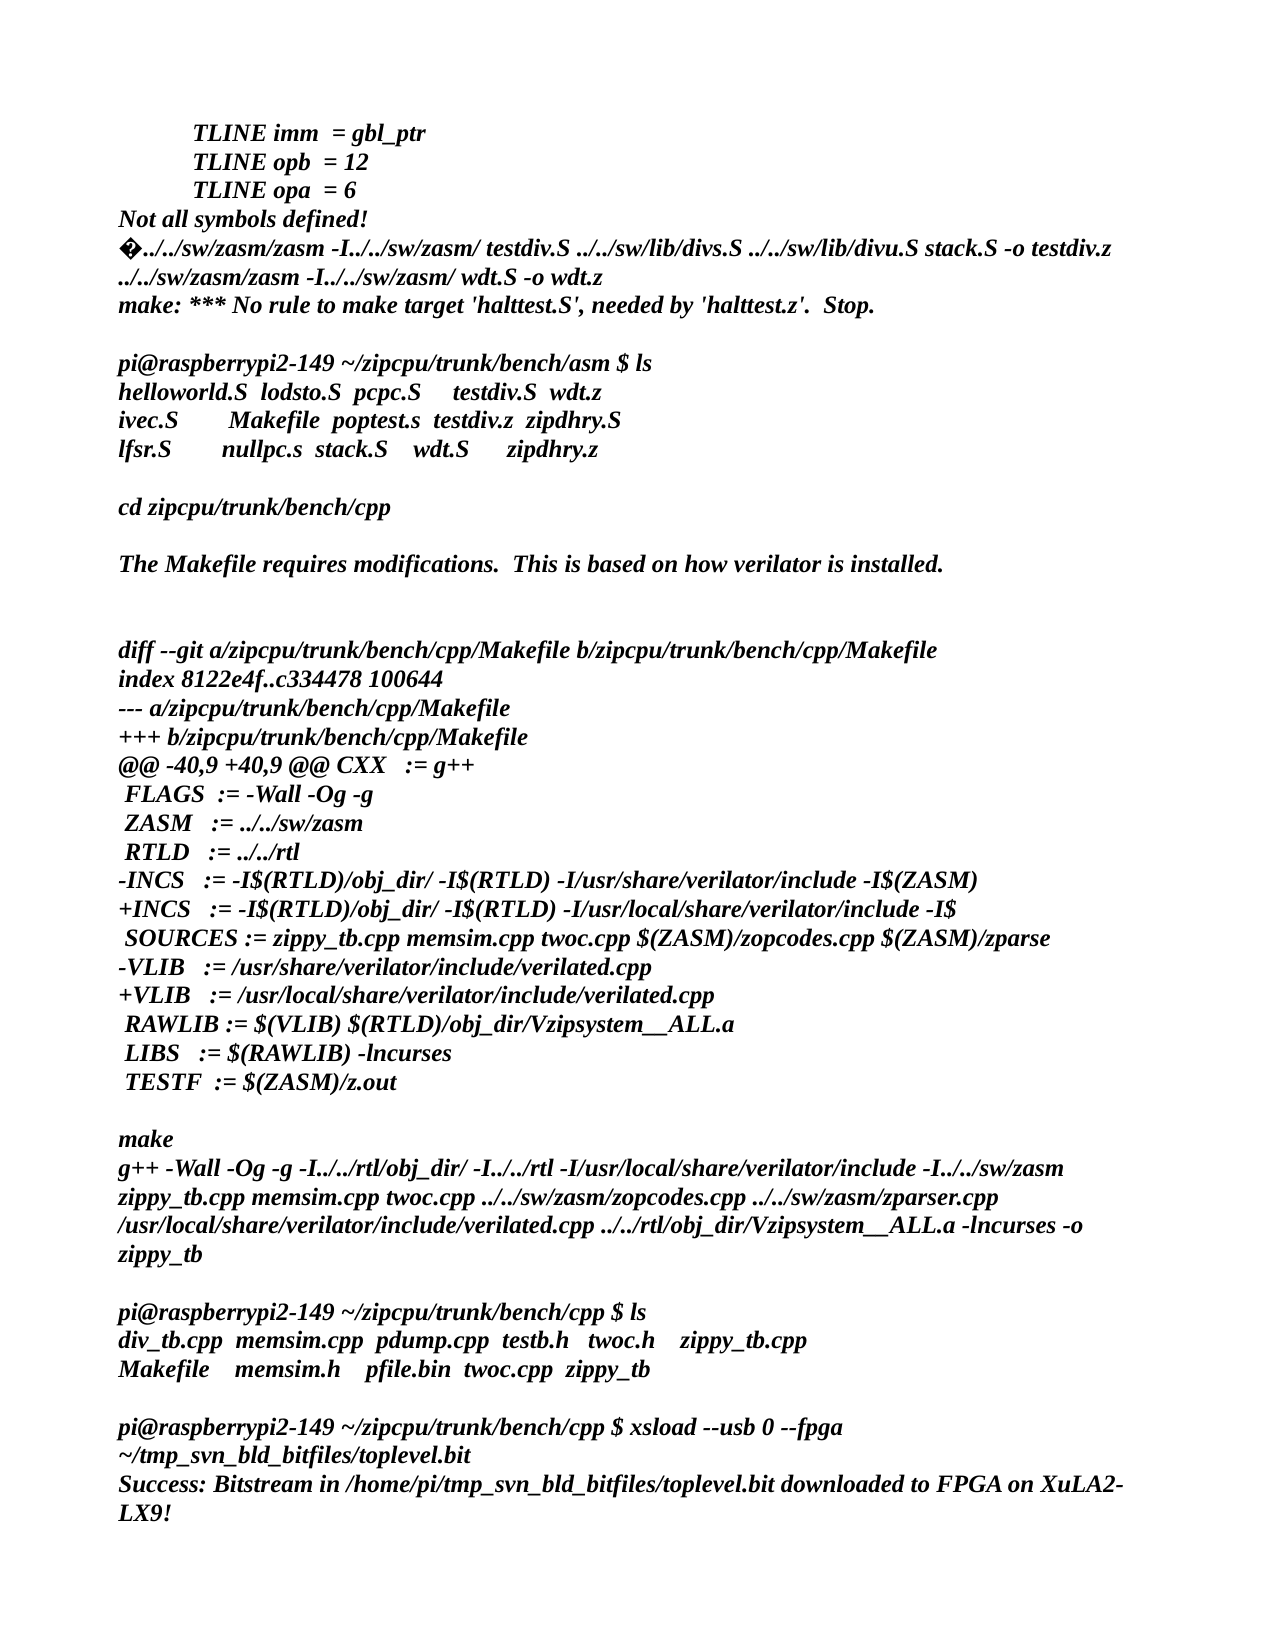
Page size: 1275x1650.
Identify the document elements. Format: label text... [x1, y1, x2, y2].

text LIBS := $(RAWLIB) -lncurses [118, 1038, 1157, 1067]
text Makefile memsim.h pfile.bin twoc.cpp zippy_tb [118, 1354, 1157, 1383]
text TESTF := $(ZASM)/z.out [118, 1067, 1157, 1096]
text pi@raspberrypi2-149 ~/zipcpu/trunk/bench/cpp $ xsload --usb 0 --fpga ~/tmp_svn_bld_bitfiles/toplevel.bit [118, 1412, 1157, 1469]
text TLINE opb = 12 [118, 147, 1157, 176]
text pi@raspberrypi2-149 ~/zipcpu/trunk/bench/cpp $ ls [118, 1297, 1157, 1326]
text Success: Bitstream in /home/pi/tmp_svn_bld_bitfiles/toplevel.bit downloaded to FPGA on XuLA2-LX9! [118, 1469, 1157, 1527]
text make [118, 1124, 1157, 1153]
text helloworld.S lodsto.S pcpc.S testdiv.S wdt.z [118, 377, 1157, 406]
text The Makefile requires modifications. This is based on how verilator is installed. [118, 549, 1157, 578]
text @@ -40,9 +40,9 @@ CXX := g++ [118, 751, 1157, 779]
text index 8122e4f..c334478 100644 [118, 664, 1157, 693]
text pi@raspberrypi2-149 ~/zipcpu/trunk/bench/asm $ ls [118, 348, 1157, 377]
text cd zipcpu/trunk/bench/cpp [118, 492, 1157, 521]
text --- a/zipcpu/trunk/bench/cpp/Makefile [118, 693, 1157, 722]
text ZASM := ../../sw/zasm [118, 808, 1157, 837]
text div_tb.cpp memsim.cpp pdump.cpp testb.h twoc.h zippy_tb.cpp [118, 1326, 1157, 1354]
text diff --git a/zipcpu/trunk/bench/cpp/Makefile b/zipcpu/trunk/bench/cpp/Makefile [118, 636, 1157, 664]
text make: *** No rule to make target 'halttest.S', needed by 'halttest.z'. Stop. [118, 291, 1157, 319]
text Not all symbols defined! [118, 204, 1157, 233]
text TLINE opa = 6 [118, 176, 1157, 204]
text �../../sw/zasm/zasm -I../../sw/zasm/ testdiv.S ../../sw/lib/divs.S ../../sw/lib/divu.S stack.S -o testdiv.z [118, 233, 1157, 262]
text RTLD := ../../rtl [118, 837, 1157, 866]
text lfsr.S nullpc.s stack.S wdt.S zipdhry.z [118, 434, 1157, 463]
text ../../sw/zasm/zasm -I../../sw/zasm/ wdt.S -o wdt.z [118, 262, 1157, 291]
text ivec.S Makefile poptest.s testdiv.z zipdhry.S [118, 406, 1157, 434]
text FLAGS := -Wall -Og -g [118, 779, 1157, 808]
text SOURCES := zippy_tb.cpp memsim.cpp twoc.cpp $(ZASM)/zopcodes.cpp $(ZASM)/zparse [118, 923, 1157, 952]
text TLINE imm = gbl_ptr [118, 118, 1157, 147]
text +INCS := -I$(RTLD)/obj_dir/ -I$(RTLD) -I/usr/local/share/verilator/include -I$ [118, 894, 1157, 923]
text +++ b/zipcpu/trunk/bench/cpp/Makefile [118, 722, 1157, 751]
text +VLIB := /usr/local/share/verilator/include/verilated.cpp [118, 981, 1157, 1009]
text -INCS := -I$(RTLD)/obj_dir/ -I$(RTLD) -I/usr/share/verilator/include -I$(ZASM) [118, 866, 1157, 894]
text g++ -Wall -Og -g -I../../rtl/obj_dir/ -I../../rtl -I/usr/local/share/verilator/include -I../../sw/zasm zippy_tb.cpp memsim.cpp twoc.cpp ../../sw/zasm/zopcodes.cpp ../../sw/zasm/zparser.cpp /usr/local/share/verilator/include/verilated.cpp ../../rtl/obj_dir/Vzipsystem__ALL.a -lncurses -o zippy_tb [118, 1153, 1157, 1268]
text RAWLIB := $(VLIB) $(RTLD)/obj_dir/Vzipsystem__ALL.a [118, 1009, 1157, 1038]
text -VLIB := /usr/share/verilator/include/verilated.cpp [118, 952, 1157, 981]
